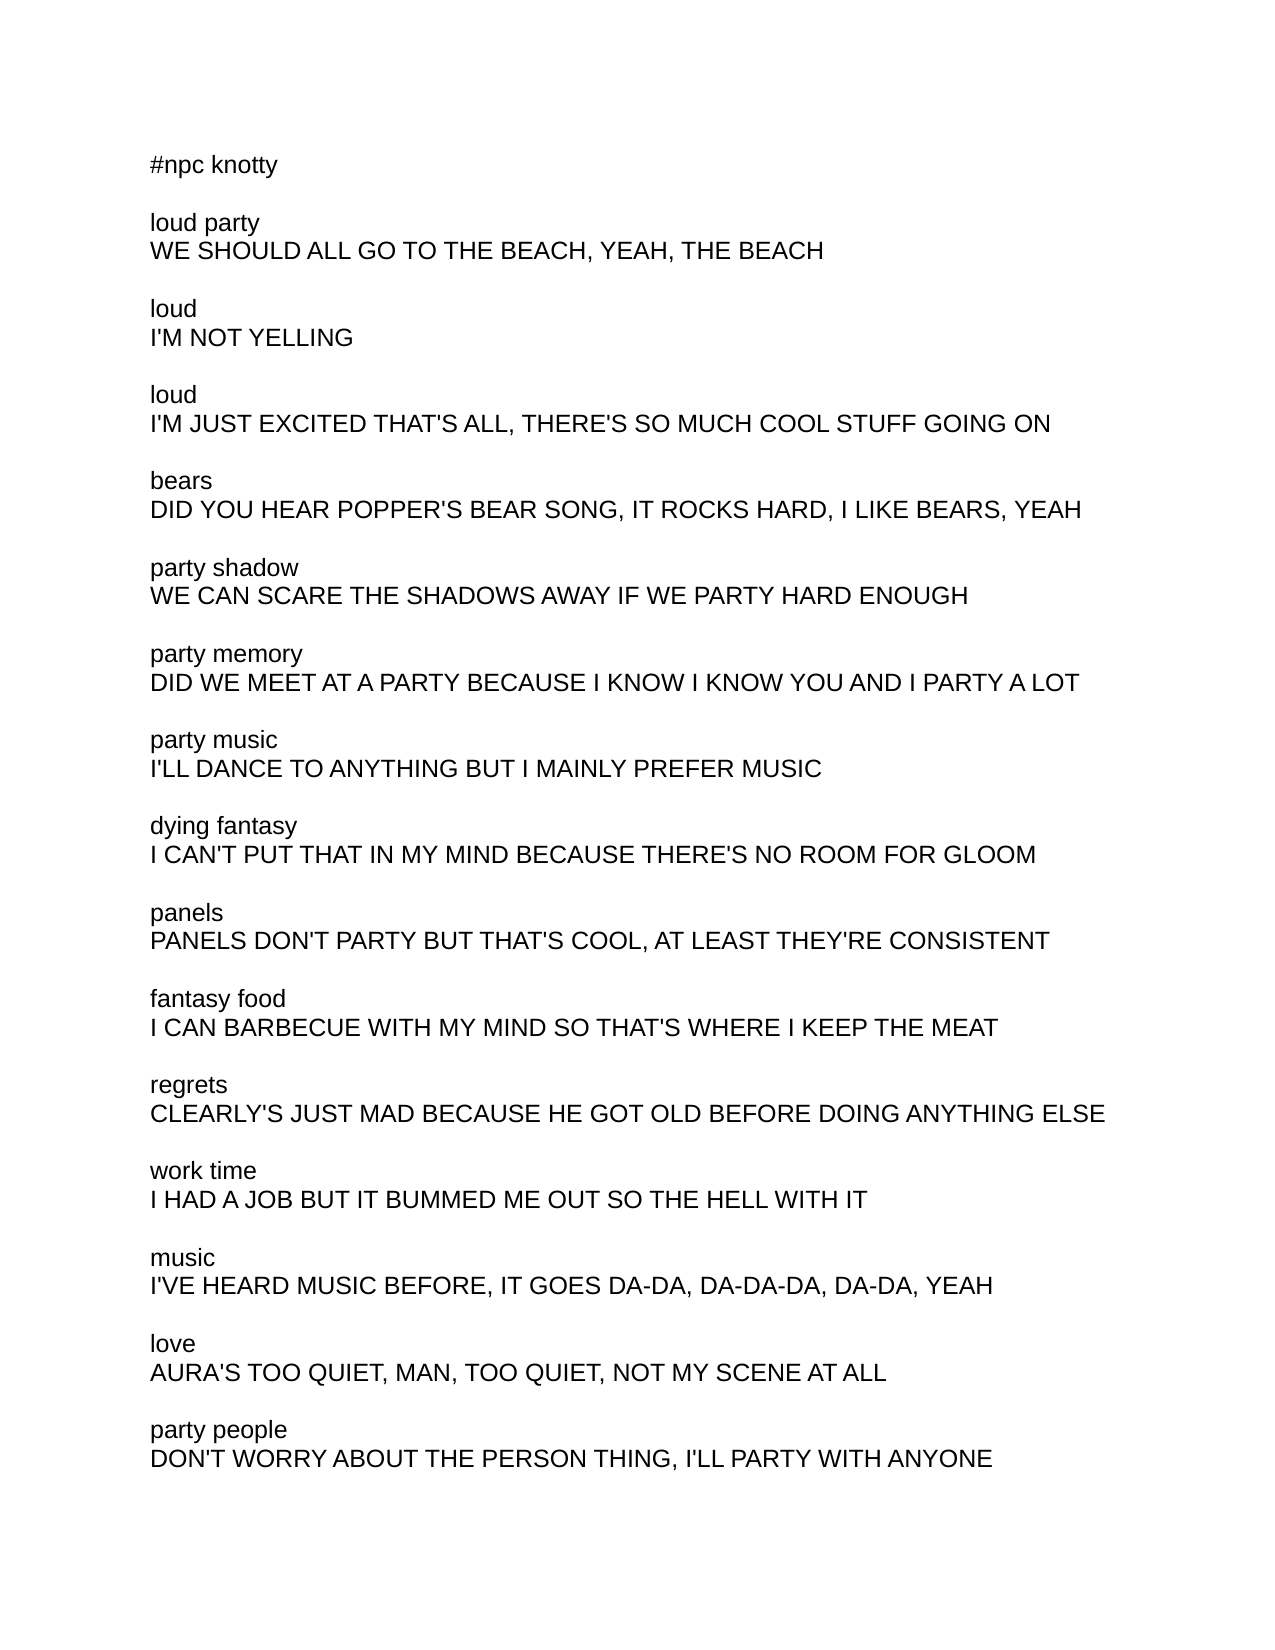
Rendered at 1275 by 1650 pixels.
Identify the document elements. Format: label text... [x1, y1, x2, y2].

text I'VE HEARD MUSIC BEFORE, IT GOES DA-DA, DA-DA-DA, DA-DA, YEAH [150, 1271, 1125, 1300]
text party music [150, 725, 1125, 754]
text fantasy food [150, 984, 1125, 1012]
text I CAN'T PUT THAT IN MY MIND BECAUSE THERE'S NO ROOM FOR GLOOM [150, 840, 1125, 869]
text I'LL DANCE TO ANYTHING BUT I MAINLY PREFER MUSIC [150, 754, 1125, 782]
text loud [150, 380, 1125, 409]
text AURA'S TOO QUIET, MAN, TOO QUIET, NOT MY SCENE AT ALL [150, 1357, 1125, 1386]
text DID WE MEET AT A PARTY BECAUSE I KNOW I KNOW YOU AND I PARTY A LOT [150, 667, 1125, 696]
text party memory [150, 639, 1125, 667]
text love [150, 1329, 1125, 1357]
text I'M JUST EXCITED THAT'S ALL, THERE'S SO MUCH COOL STUFF GOING ON [150, 409, 1125, 437]
text party shadow [150, 552, 1125, 581]
text bears [150, 466, 1125, 495]
text PANELS DON'T PARTY BUT THAT'S COOL, AT LEAST THEY'RE CONSISTENT [150, 926, 1125, 955]
text party people [150, 1415, 1125, 1444]
text DID YOU HEAR POPPER'S BEAR SONG, IT ROCKS HARD, I LIKE BEARS, YEAH [150, 495, 1125, 524]
text #npc knotty [150, 150, 1125, 179]
text I'M NOT YELLING [150, 322, 1125, 351]
text music [150, 1242, 1125, 1271]
text I CAN BARBECUE WITH MY MIND SO THAT'S WHERE I KEEP THE MEAT [150, 1012, 1125, 1041]
text panels [150, 897, 1125, 926]
text loud party [150, 207, 1125, 236]
text DON'T WORRY ABOUT THE PERSON THING, I'LL PARTY WITH ANYONE [150, 1444, 1125, 1472]
text dying fantasy [150, 811, 1125, 840]
text WE CAN SCARE THE SHADOWS AWAY IF WE PARTY HARD ENOUGH [150, 581, 1125, 610]
text work time [150, 1156, 1125, 1185]
text CLEARLY'S JUST MAD BECAUSE HE GOT OLD BEFORE DOING ANYTHING ELSE [150, 1099, 1125, 1127]
text I HAD A JOB BUT IT BUMMED ME OUT SO THE HELL WITH IT [150, 1185, 1125, 1214]
text WE SHOULD ALL GO TO THE BEACH, YEAH, THE BEACH [150, 236, 1125, 265]
text loud [150, 294, 1125, 322]
text regrets [150, 1070, 1125, 1099]
